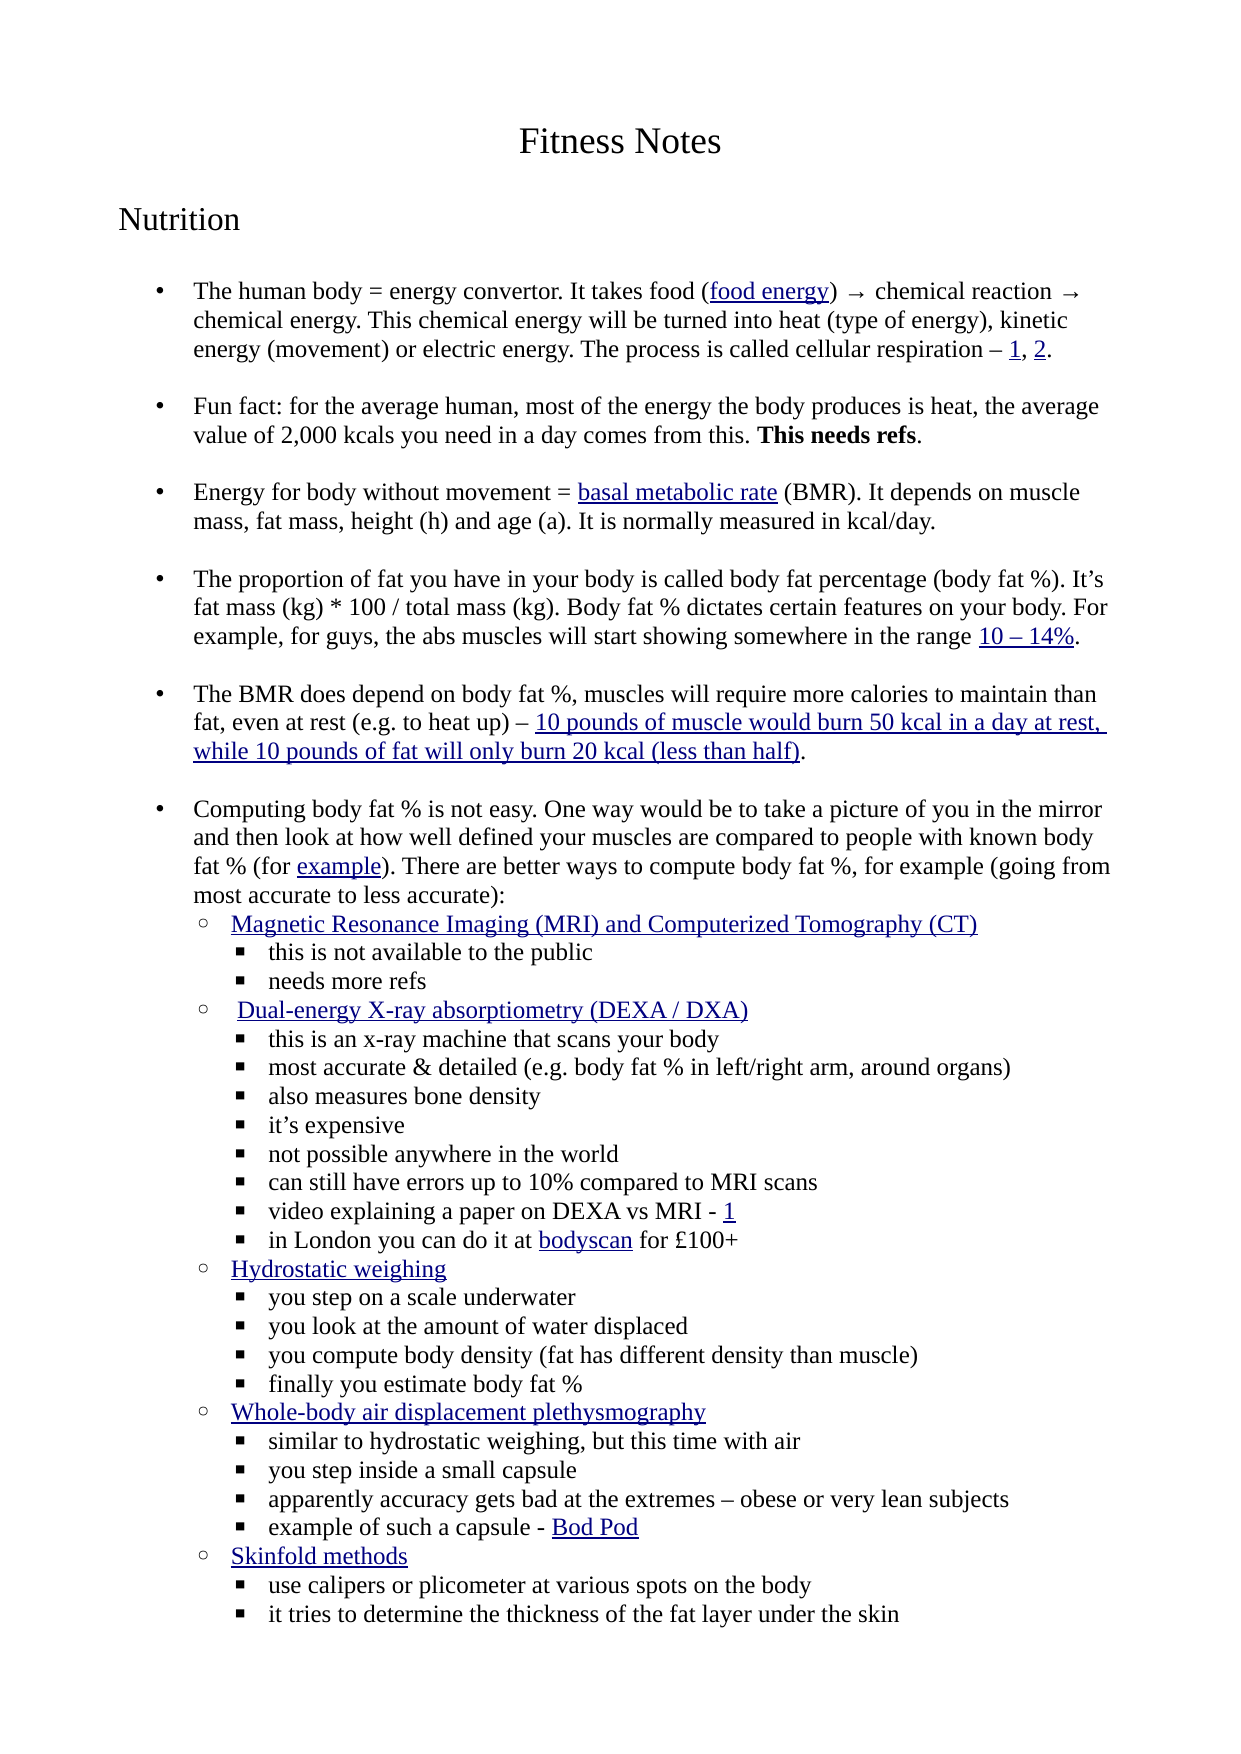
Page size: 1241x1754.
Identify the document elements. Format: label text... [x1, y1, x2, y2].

list The human body = energy convertor. It takes food (food energy) → chemical reaction → chemical energy. This chemical energy will be turned into heat (type of energy), kinetic energy (movement) or electric energy. The process is called cellular respiration – 1, 2. [156, 276, 1122, 362]
list it tries to determine the thickness of the fat layer under the skin [231, 1599, 1122, 1627]
list finally you estimate body fat % [231, 1369, 1122, 1397]
list Energy for body without movement = basal metabolic rate (BMR). It depends on muscle mass, fat mass, height (h) and age (a). It is normally measured in kcal/day. [156, 477, 1122, 535]
list you compute body density (fat has different density than muscle) [231, 1340, 1122, 1369]
list needs more refs [231, 966, 1122, 995]
list most accurate & detailed (e.g. body fat % in left/right arm, around organs) [231, 1052, 1122, 1081]
list can still have errors up to 10% compared to MRI scans [231, 1167, 1122, 1196]
list apparently accuracy gets bad at the extremes – obese or very lean subjects [231, 1484, 1122, 1512]
list this is an x-ray machine that scans your body [231, 1024, 1122, 1052]
list also measures bone density [231, 1081, 1122, 1110]
list it’s expensive [231, 1110, 1122, 1139]
text Fitness Notes [118, 118, 1122, 161]
list you look at the amount of water displaced [231, 1311, 1122, 1340]
list in London you can do it at bodyscan for £100+ [231, 1225, 1122, 1254]
list Computing body fat % is not easy. One way would be to take a picture of you in the mirror and then look at how well defined your muscles are compared to people with known body fat % (for example). There are better ways to compute body fat %, for example (going from most accurate to less accurate): [156, 794, 1122, 909]
list Hydrostatic weighing [193, 1254, 1122, 1282]
list you step inside a small capsule [231, 1455, 1122, 1484]
list similar to hydrostatic weighing, but this time with air [231, 1426, 1122, 1455]
list you step on a scale underwater [231, 1282, 1122, 1311]
text Nutrition [118, 199, 1122, 238]
list this is not available to the public [231, 937, 1122, 966]
list Fun fact: for the average human, most of the energy the body produces is heat, the average value of 2,000 kcals you need in a day comes from this. This needs refs. [156, 391, 1122, 449]
list Whole-body air displacement plethysmography [193, 1397, 1122, 1426]
list The proportion of fat you have in your body is called body fat percentage (body fat %). It’s fat mass (kg) * 100 / total mass (kg). Body fat % dictates certain features on your body. For example, for guys, the abs muscles will start showing somewhere in the range 10 – 14%. [156, 564, 1122, 650]
list not possible anywhere in the world [231, 1139, 1122, 1167]
list Skinfold methods [193, 1541, 1122, 1570]
list Magnetic Resonance Imaging (MRI) and Computerized Tomography (CT) [193, 909, 1122, 937]
list The BMR does depend on body fat %, muscles will require more calories to maintain than fat, even at rest (e.g. to heat up) – 10 pounds of muscle would burn 50 kcal in a day at rest, while 10 pounds of fat will only burn 20 kcal (less than half). [156, 679, 1122, 765]
list use calipers or plicometer at various spots on the body [231, 1570, 1122, 1599]
list video explaining a paper on DEXA vs MRI - 1 [231, 1196, 1122, 1225]
list Dual-energy X-ray absorptiometry (DEXA / DXA) [193, 995, 1122, 1024]
list example of such a capsule - Bod Pod [231, 1512, 1122, 1541]
